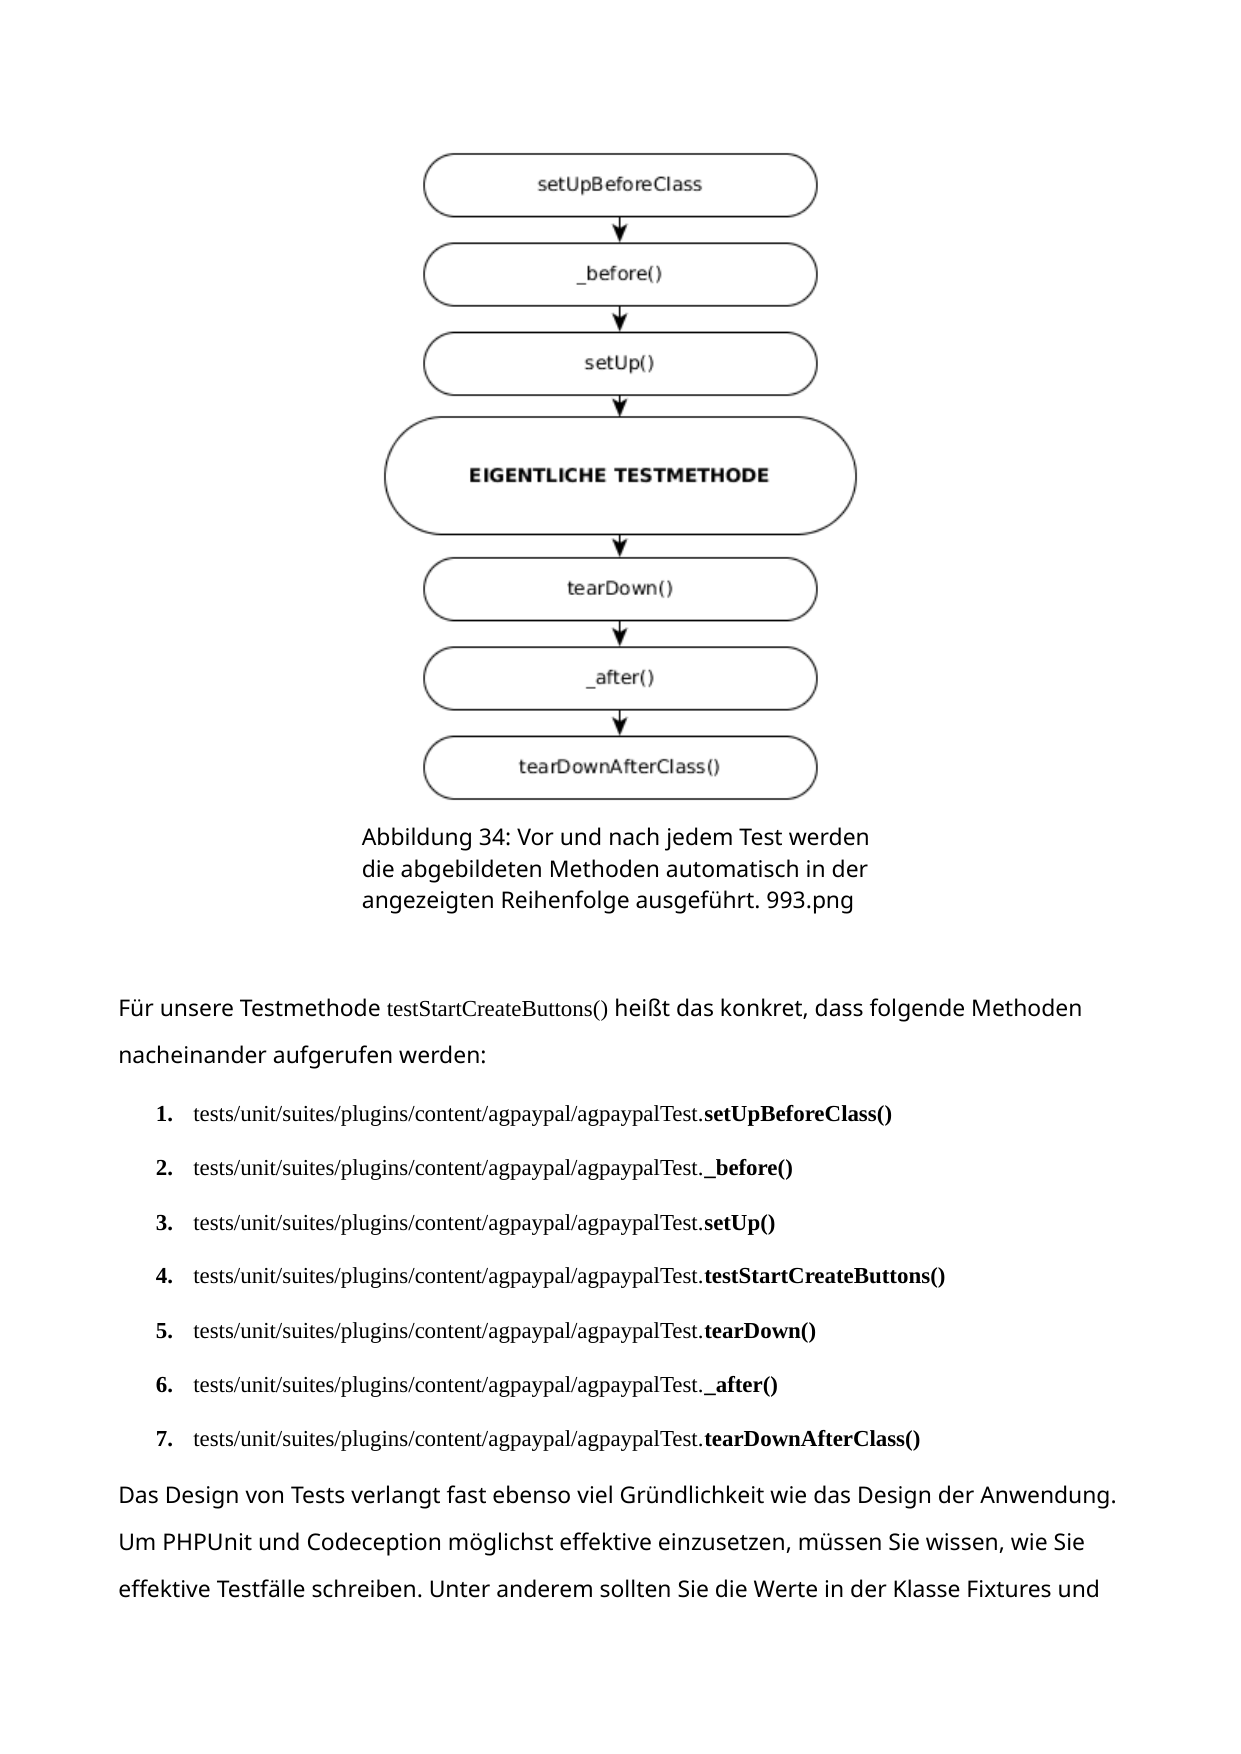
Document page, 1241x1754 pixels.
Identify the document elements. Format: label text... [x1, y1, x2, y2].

list tests/unit/suites/plugins/content/agpaypal/agpaypalTest.tearDownAfterClass() [156, 1425, 1122, 1451]
picture [361, 130, 879, 822]
list tests/unit/suites/plugins/content/agpaypal/agpaypalTest.setUp() [156, 1208, 1122, 1235]
text Abbildung 34: Vor und nach jedem Test werden die abgebildeten Methoden automatisch in der angezeigten Reihenfolge ausgeführt. 993.png [362, 822, 879, 915]
text Für unsere Testmethode testStartCreateButtons() heißt das konkret, dass folgende Methoden nacheinander aufgerufen werden: [118, 992, 1122, 1070]
list tests/unit/suites/plugins/content/agpaypal/agpaypalTest.testStartCreateButtons() [156, 1263, 1122, 1289]
list tests/unit/suites/plugins/content/agpaypal/agpaypalTest.setUpBeforeClass() [156, 1100, 1122, 1127]
list tests/unit/suites/plugins/content/agpaypal/agpaypalTest._before() [156, 1154, 1122, 1181]
list tests/unit/suites/plugins/content/agpaypal/agpaypalTest.tearDown() [156, 1317, 1122, 1343]
list tests/unit/suites/plugins/content/agpaypal/agpaypalTest._after() [156, 1371, 1122, 1397]
text Das Design von Tests verlangt fast ebenso viel Gründlichkeit wie das Design der Anwendung. Um PHPUnit und Codeception möglichst effektive einzusetzen, müssen Sie wissen, wie Sie effektive Testfälle schreiben. Unter anderem sollten Sie die Werte in der Klasse Fixtures und [118, 1479, 1122, 1604]
